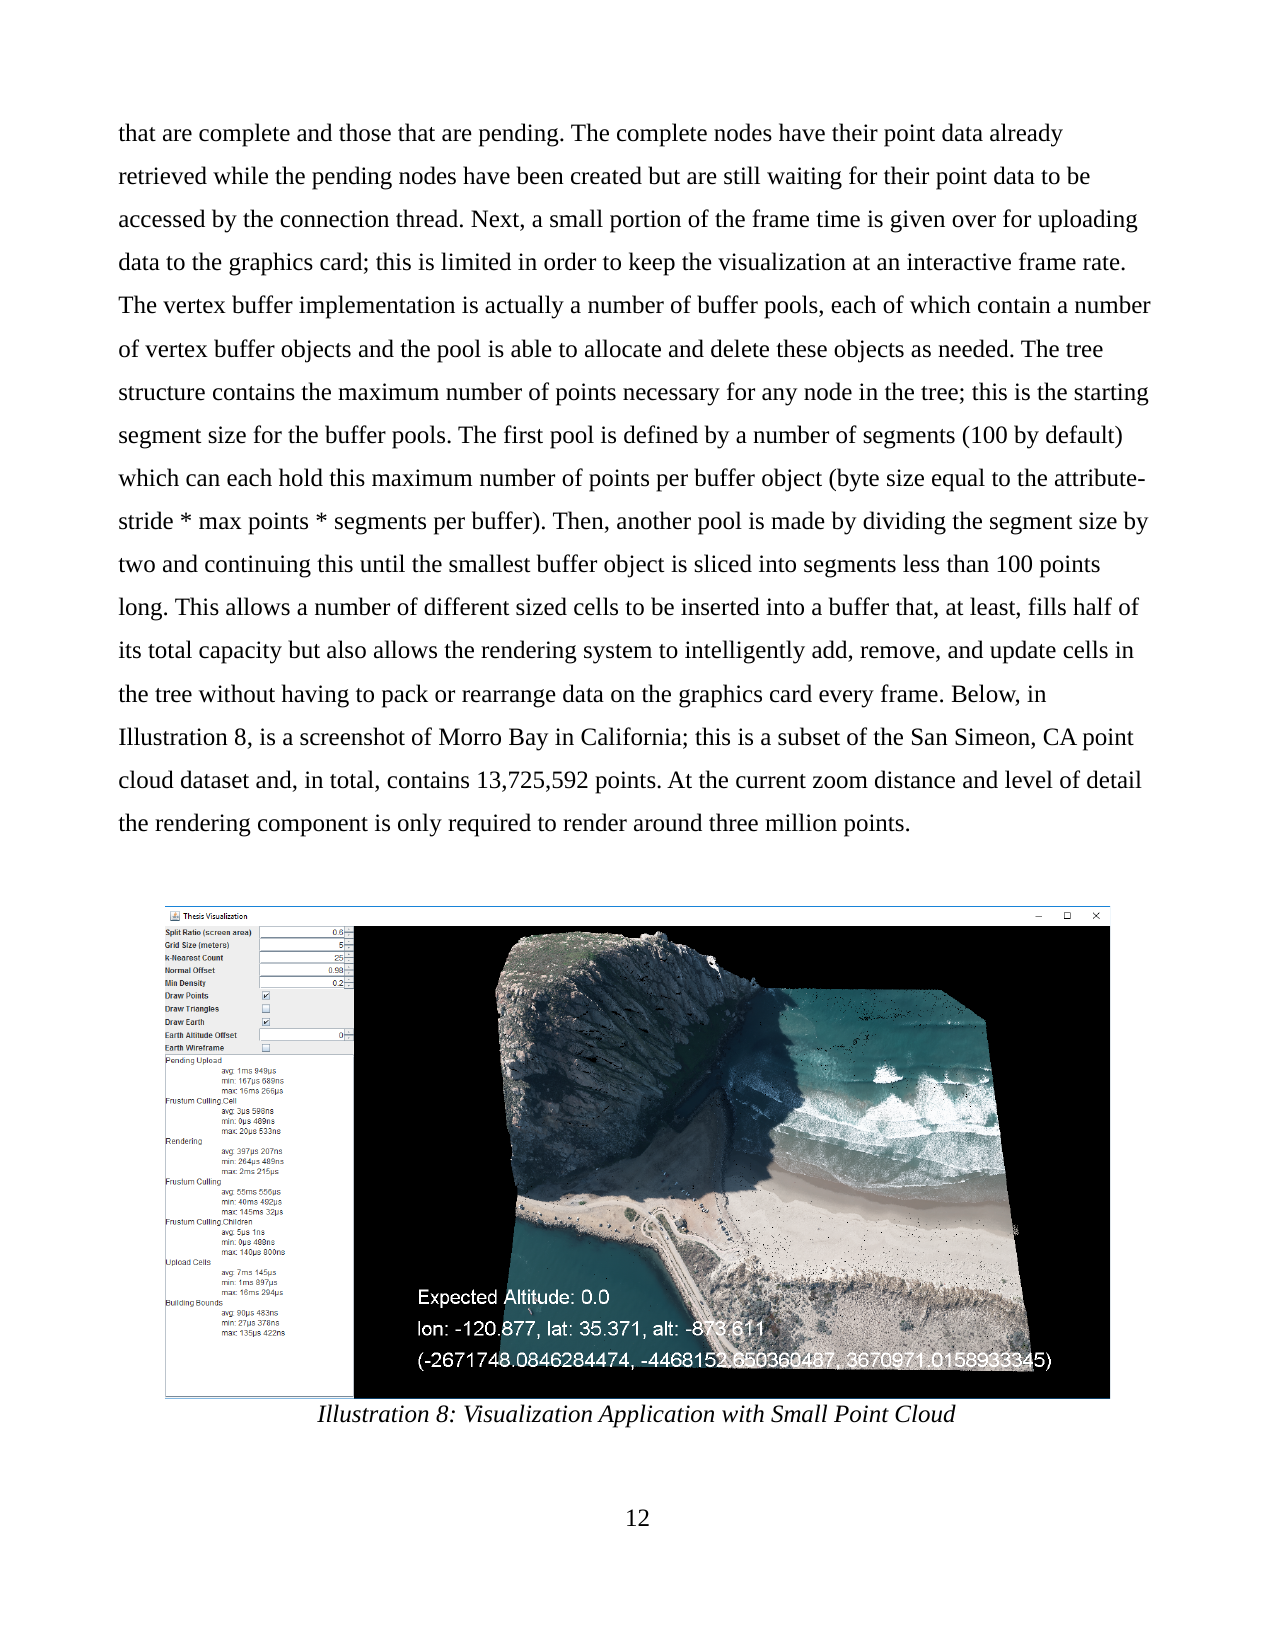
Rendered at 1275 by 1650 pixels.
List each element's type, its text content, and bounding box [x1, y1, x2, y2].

text Illustration 8: Visualization Application with Small Point Cloud [118, 1399, 1157, 1428]
picture [165, 906, 1111, 1399]
text that are complete and those that are pending. The complete nodes have their point data already retrieved while the pending nodes have been created but are still waiting for their point data to be accessed by the connection thread. Next, a small portion of the frame time is given over for uploading data to the graphics card; this is limited in order to keep the visualization at an interactive frame rate. The vertex buffer implementation is actually a number of buffer pools, each of which contain a number of vertex buffer objects and the pool is able to allocate and delete these objects as needed. The tree structure contains the maximum number of points necessary for any node in the tree; this is the starting segment size for the buffer pools. The first pool is defined by a number of segments (100 by default) which can each hold this maximum number of points per buffer object (byte size equal to the attribute-stride * max points * segments per buffer). Then, another pool is made by dividing the segment size by two and continuing this until the smallest buffer object is sliced into segments less than 100 points long. This allows a number of different sized cells to be inserted into a buffer that, at least, fills half of its total capacity but also allows the rendering system to intelligently add, remove, and update cells in the tree without having to pack or rearrange data on the graphics card every frame. Below, in Illustration 8, is a screenshot of Morro Bay in California; this is a subset of the San Simeon, CA point cloud dataset and, in total, contains 13,725,592 points. At the current zoom distance and level of detail the rendering component is only required to render around three million points. [118, 118, 1157, 837]
